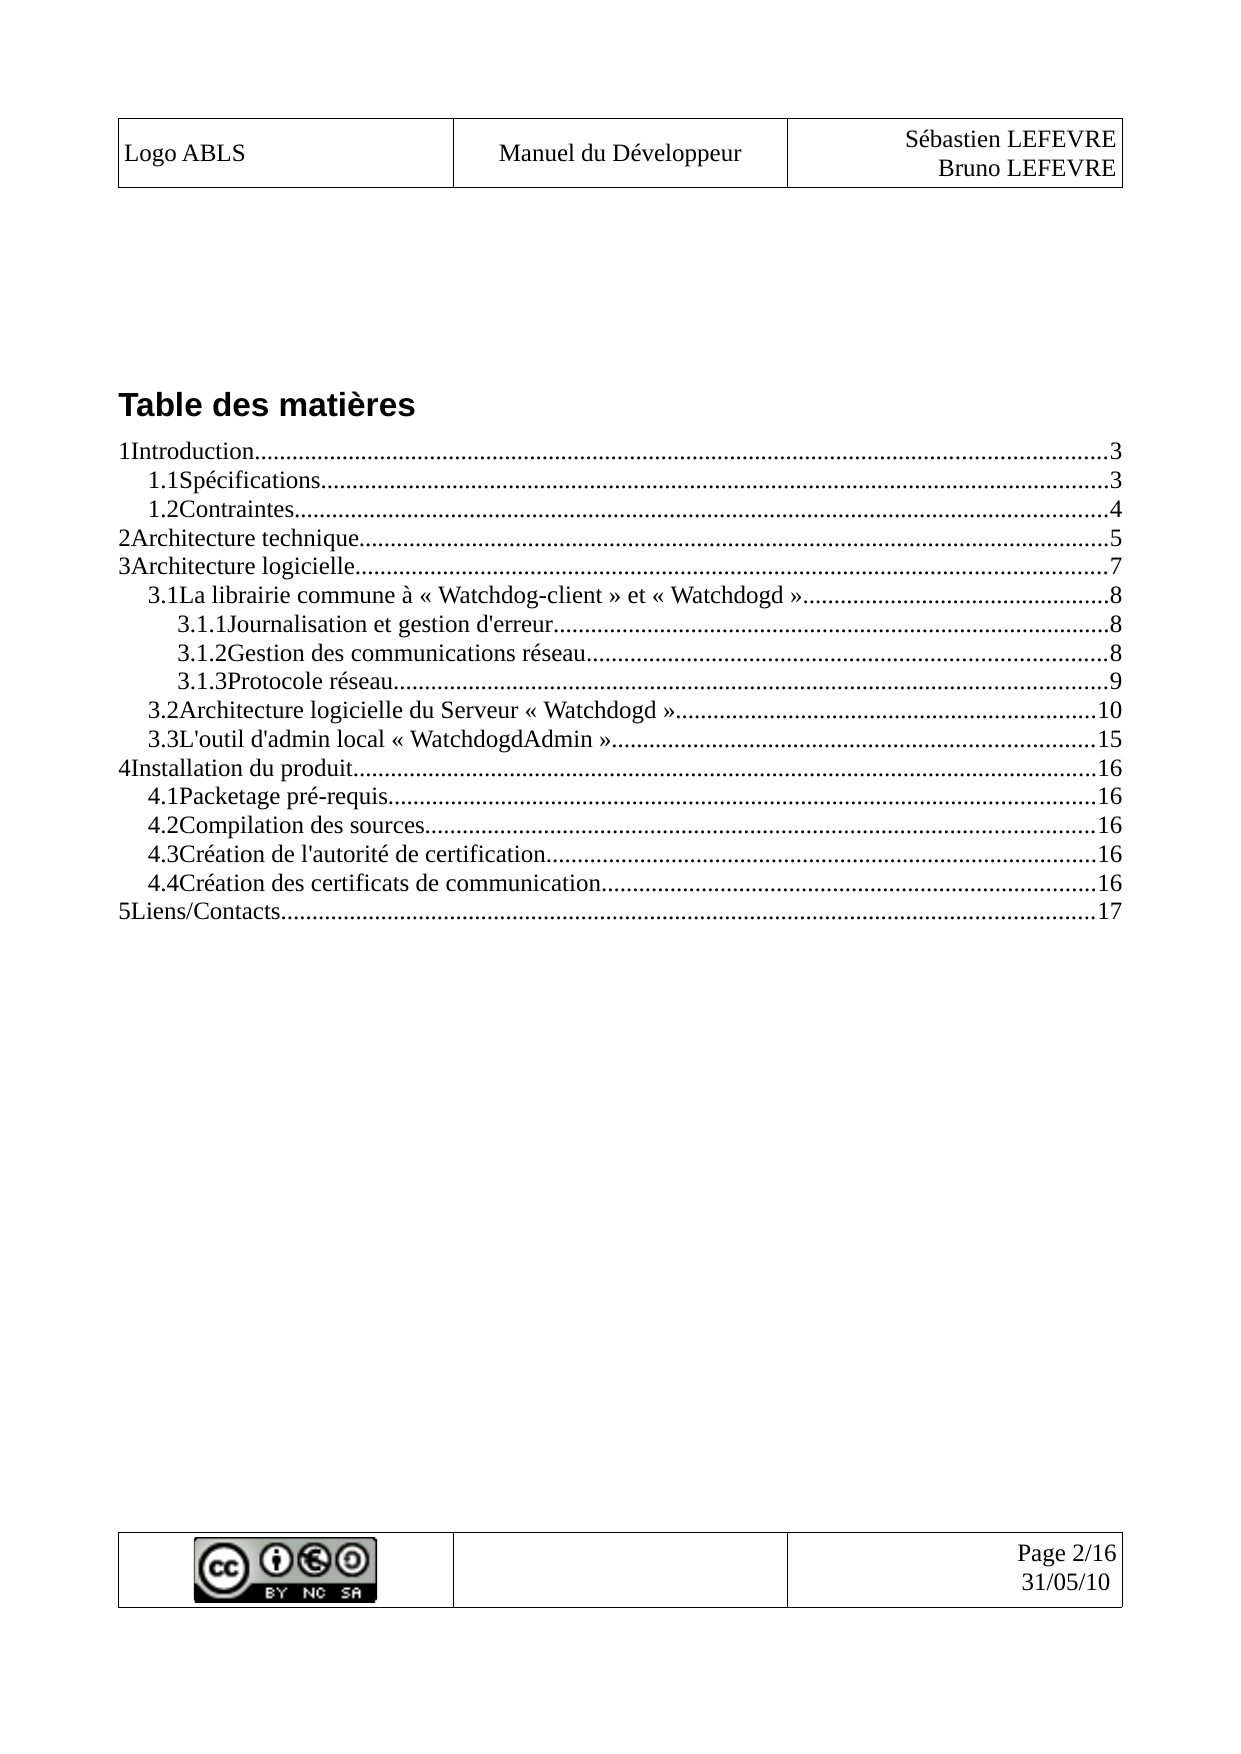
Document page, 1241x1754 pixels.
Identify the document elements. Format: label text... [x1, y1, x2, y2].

text 4.2Compilation des sources 16 [148, 810, 1122, 839]
text 4.1Packetage pré-requis 16 [148, 781, 1122, 810]
text 5Liens/Contacts 17 [118, 896, 1122, 925]
text 3.1La librairie commune à « Watchdog-client » et « Watchdogd » 8 [148, 580, 1122, 609]
picture [193, 1537, 378, 1603]
text 1.2Contraintes 4 [148, 494, 1122, 523]
text 3.2Architecture logicielle du Serveur « Watchdogd » 10 [148, 695, 1122, 724]
text 3.1.3Protocole réseau 9 [177, 666, 1122, 695]
text 3.1.2Gestion des communications réseau 8 [177, 638, 1122, 666]
text 3Architecture logicielle 7 [118, 551, 1122, 580]
subtitle Table des matières [118, 386, 1122, 424]
text 4.4Création des certificats de communication 16 [148, 868, 1122, 896]
text 1.1Spécifications 3 [148, 465, 1122, 494]
text 3.1.1Journalisation et gestion d'erreur 8 [177, 609, 1122, 638]
text 3.3L'outil d'admin local « WatchdogdAdmin » 15 [148, 724, 1122, 753]
text 4.3Création de l'autorité de certification 16 [148, 839, 1122, 868]
text 4Installation du produit 16 [118, 753, 1122, 781]
text 1Introduction 3 [118, 436, 1122, 465]
text 2Architecture technique 5 [118, 523, 1122, 551]
